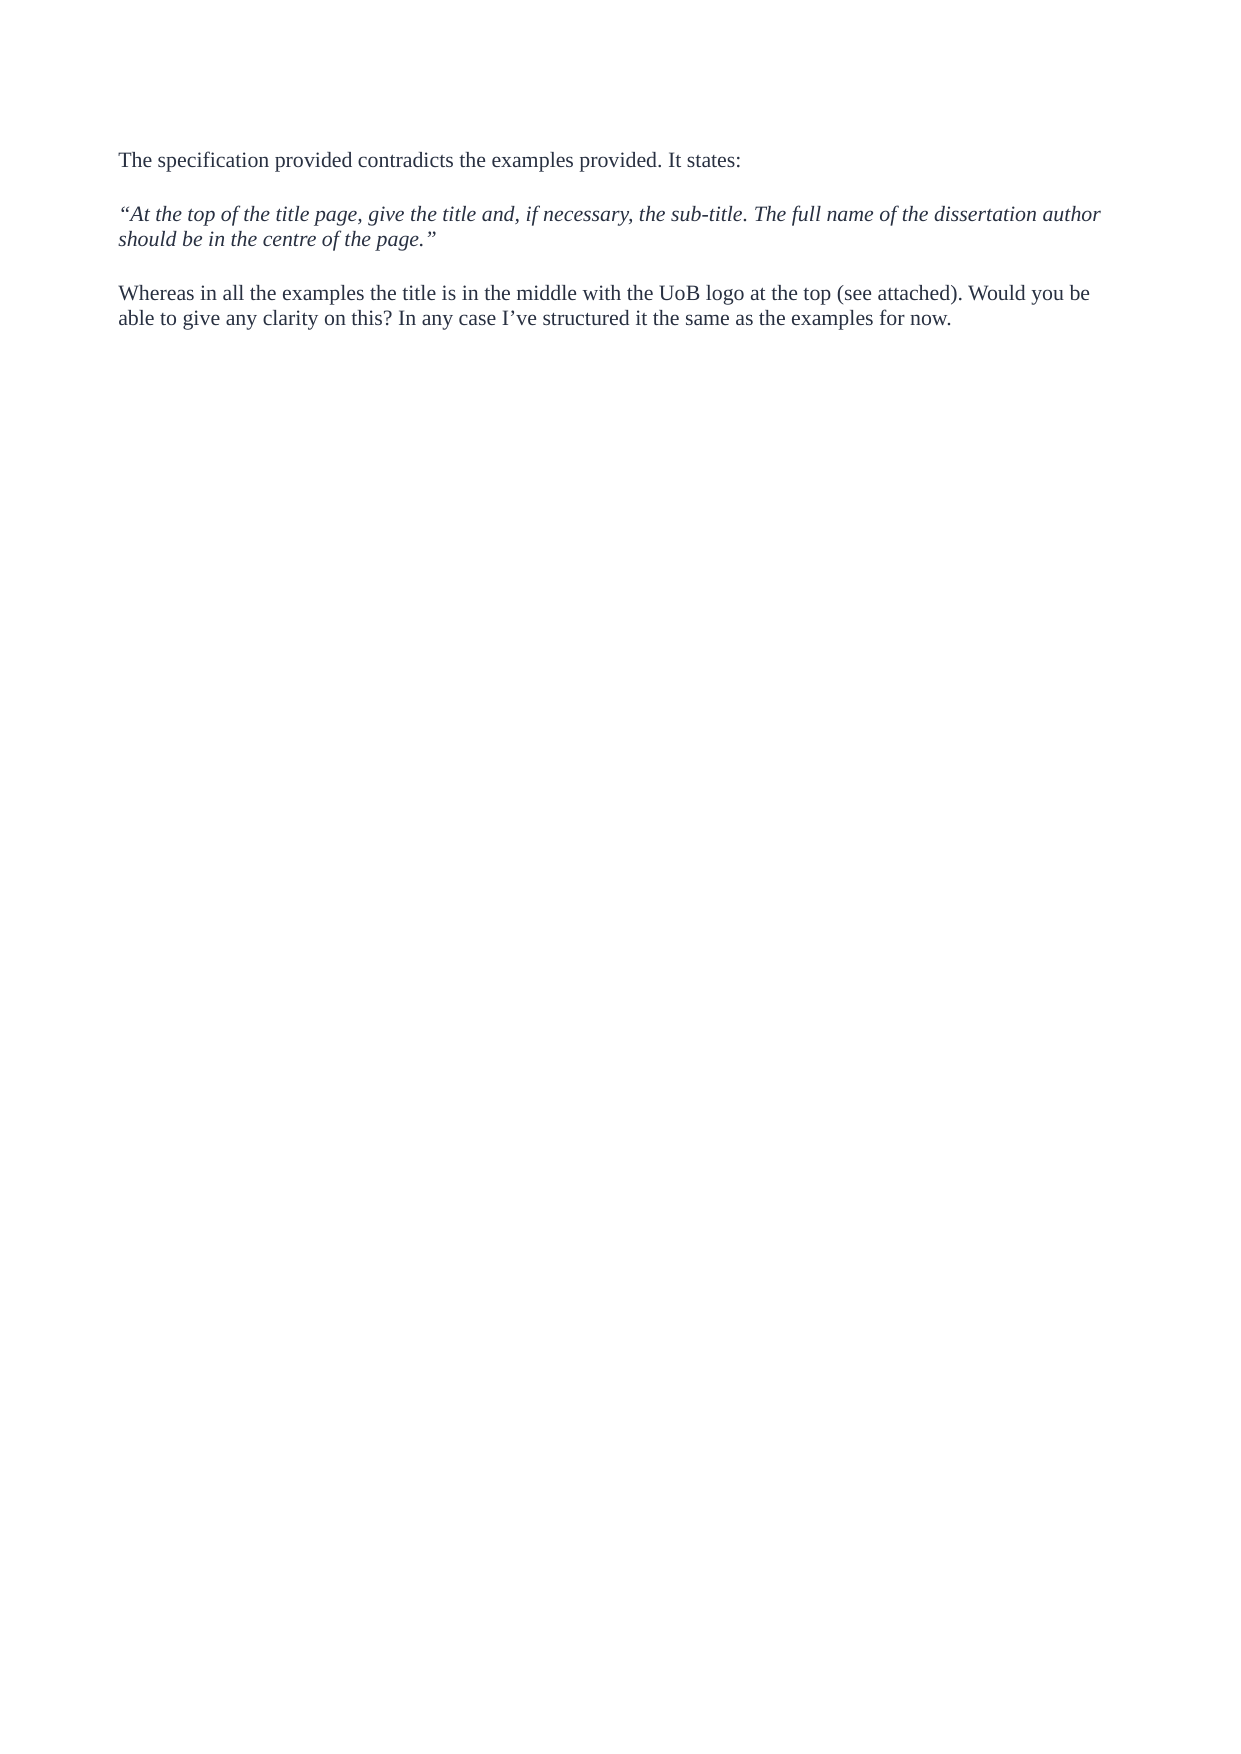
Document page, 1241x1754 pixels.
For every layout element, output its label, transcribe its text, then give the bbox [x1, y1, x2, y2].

text “At the top of the title page, give the title and, if necessary, the sub-title. The full name of the dissertation author should be in the centre of the page.” [118, 201, 1122, 251]
text Whereas in all the examples the title is in the middle with the UoB logo at the top (see attached). Would you be able to give any clarity on this? In any case I’ve structured it the same as the examples for now. [118, 280, 1122, 330]
text The specification provided contradicts the examples provided. It states: [118, 147, 1122, 172]
